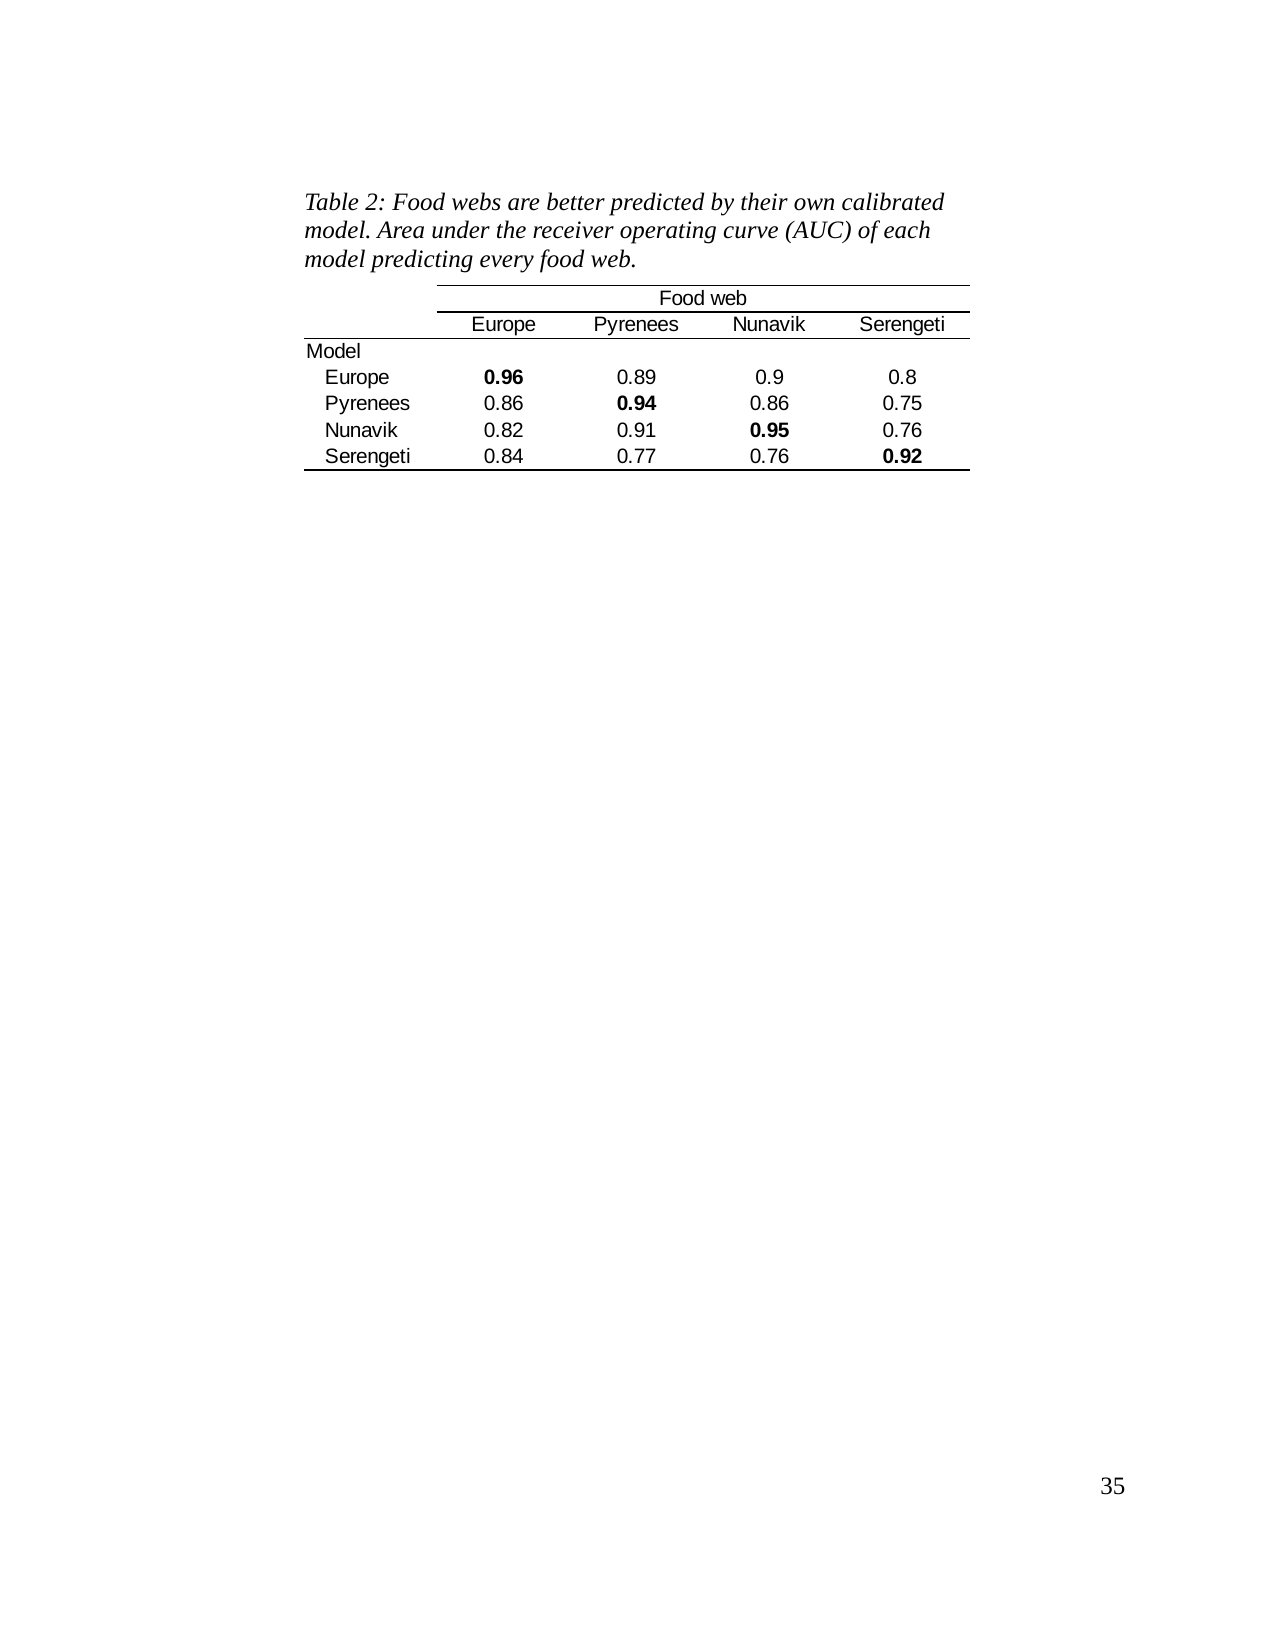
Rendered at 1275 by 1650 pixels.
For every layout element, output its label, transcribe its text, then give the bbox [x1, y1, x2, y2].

text Table 2: Food webs are better predicted by their own calibrated model. Area under the receiver operating curve (AUC) of each model predicting every food web. [304, 187, 971, 273]
